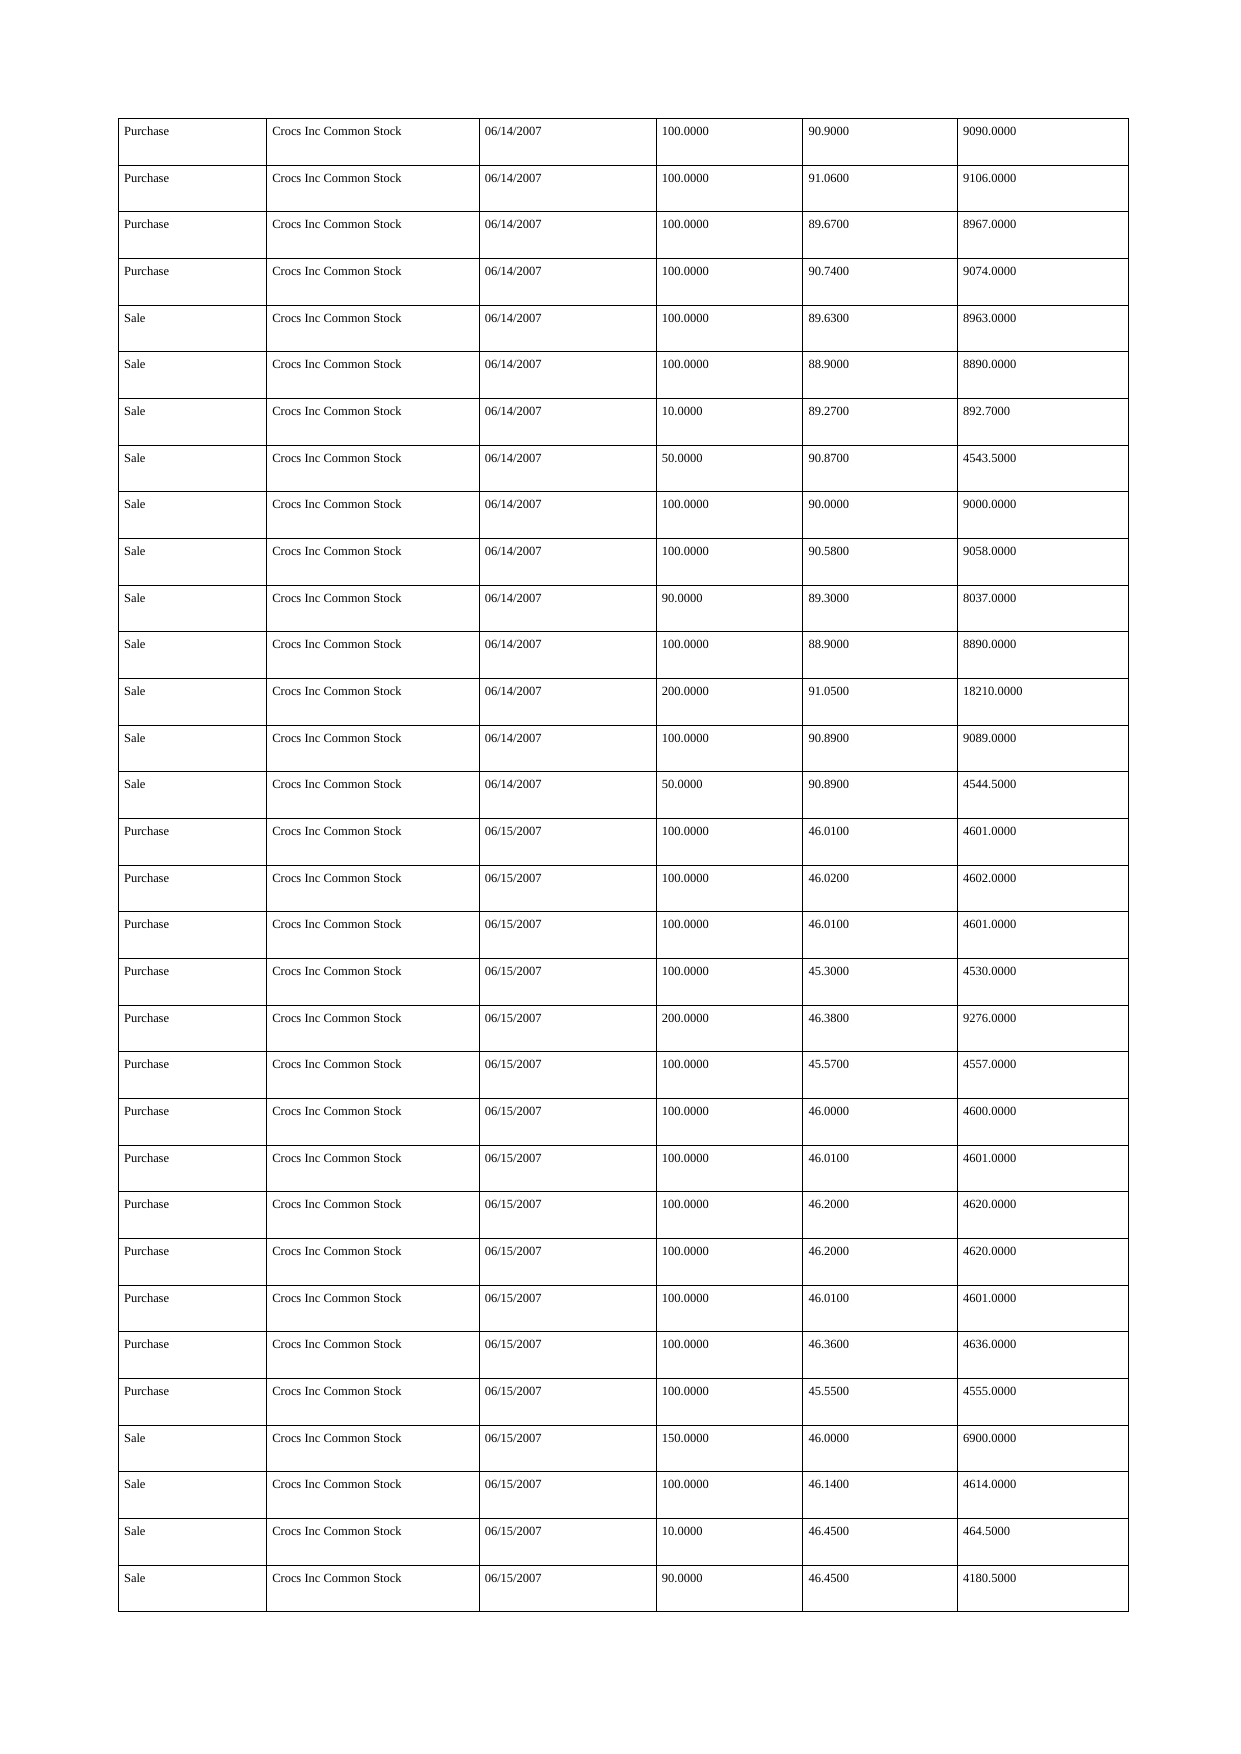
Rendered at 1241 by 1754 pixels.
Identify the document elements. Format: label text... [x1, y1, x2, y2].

table_cell 90.0000 [657, 586, 802, 631]
table_cell 9089.0000 [958, 726, 1128, 771]
table_cell Crocs Inc Common Stock [267, 1239, 479, 1285]
table_cell 46.3600 [803, 1332, 957, 1378]
table_cell 45.5700 [803, 1052, 957, 1098]
table_cell 4600.0000 [958, 1099, 1128, 1145]
table_cell 4620.0000 [958, 1192, 1128, 1238]
table_cell 4636.0000 [958, 1332, 1128, 1378]
table_cell 06/14/2007 [480, 166, 656, 211]
table_cell 100.0000 [657, 306, 802, 351]
table_cell Sale [119, 1519, 266, 1565]
table_cell 8037.0000 [958, 586, 1128, 631]
table_cell 46.4500 [803, 1519, 957, 1565]
table_cell 46.0100 [803, 1146, 957, 1191]
table_cell Crocs Inc Common Stock [267, 959, 479, 1005]
table_cell 06/14/2007 [480, 586, 656, 631]
table_cell 18210.0000 [958, 679, 1128, 725]
table_cell Purchase [119, 1052, 266, 1098]
table_cell 100.0000 [657, 1332, 802, 1378]
table_cell Sale [119, 352, 266, 398]
table_cell Purchase [119, 912, 266, 958]
table_cell 100.0000 [657, 259, 802, 305]
table_cell 100.0000 [657, 1472, 802, 1518]
table_cell 100.0000 [657, 819, 802, 865]
table_cell Crocs Inc Common Stock [267, 1052, 479, 1098]
table_cell Crocs Inc Common Stock [267, 912, 479, 958]
table_cell 100.0000 [657, 1286, 802, 1331]
table_cell 100.0000 [657, 352, 802, 398]
table_cell 06/15/2007 [480, 1099, 656, 1145]
table_cell 100.0000 [657, 166, 802, 211]
table_cell 06/14/2007 [480, 306, 656, 351]
table_cell 06/15/2007 [480, 1192, 656, 1238]
table_cell Crocs Inc Common Stock [267, 492, 479, 538]
table_cell 200.0000 [657, 679, 802, 725]
table_cell Purchase [119, 259, 266, 305]
table_cell Crocs Inc Common Stock [267, 399, 479, 445]
table_cell Crocs Inc Common Stock [267, 586, 479, 631]
table_cell 06/15/2007 [480, 959, 656, 1005]
table_cell 4601.0000 [958, 1146, 1128, 1191]
table_cell 06/14/2007 [480, 772, 656, 818]
table_cell 90.5800 [803, 539, 957, 585]
table_cell 06/15/2007 [480, 1006, 656, 1051]
table_cell 8890.0000 [958, 352, 1128, 398]
table_cell 46.4500 [803, 1566, 957, 1611]
table_cell 90.9000 [803, 119, 957, 165]
table_cell 90.8900 [803, 726, 957, 771]
table_cell 06/15/2007 [480, 912, 656, 958]
table_cell 9090.0000 [958, 119, 1128, 165]
table_cell 06/15/2007 [480, 1146, 656, 1191]
table_cell 46.2000 [803, 1192, 957, 1238]
table_cell 06/15/2007 [480, 1332, 656, 1378]
table_cell Crocs Inc Common Stock [267, 679, 479, 725]
table_cell Sale [119, 726, 266, 771]
table_cell 100.0000 [657, 212, 802, 258]
table_cell Sale [119, 586, 266, 631]
table_cell 4601.0000 [958, 819, 1128, 865]
table_cell 100.0000 [657, 1052, 802, 1098]
table_cell Crocs Inc Common Stock [267, 819, 479, 865]
table_cell 06/15/2007 [480, 1472, 656, 1518]
table_cell 100.0000 [657, 119, 802, 165]
table_cell Crocs Inc Common Stock [267, 1146, 479, 1191]
table_cell 150.0000 [657, 1426, 802, 1471]
table_cell 46.3800 [803, 1006, 957, 1051]
table_cell Crocs Inc Common Stock [267, 1426, 479, 1471]
table_cell 89.6700 [803, 212, 957, 258]
table_cell Purchase [119, 166, 266, 211]
table_cell Purchase [119, 119, 266, 165]
table_cell 90.0000 [657, 1566, 802, 1611]
table_cell 892.7000 [958, 399, 1128, 445]
table_cell Purchase [119, 1239, 266, 1285]
table_cell 06/14/2007 [480, 352, 656, 398]
table_cell Sale [119, 539, 266, 585]
table_cell 46.2000 [803, 1239, 957, 1285]
table_cell 8890.0000 [958, 632, 1128, 678]
table_cell 100.0000 [657, 492, 802, 538]
table_cell Crocs Inc Common Stock [267, 1472, 479, 1518]
table_cell Crocs Inc Common Stock [267, 1006, 479, 1051]
table_cell Crocs Inc Common Stock [267, 1192, 479, 1238]
table_cell 100.0000 [657, 539, 802, 585]
table_cell Crocs Inc Common Stock [267, 726, 479, 771]
table_cell 90.8700 [803, 446, 957, 491]
table_cell 06/15/2007 [480, 1052, 656, 1098]
table_cell 9058.0000 [958, 539, 1128, 585]
table_cell 464.5000 [958, 1519, 1128, 1565]
table_cell 89.6300 [803, 306, 957, 351]
table_cell Crocs Inc Common Stock [267, 1332, 479, 1378]
table_cell Crocs Inc Common Stock [267, 212, 479, 258]
table_cell 4180.5000 [958, 1566, 1128, 1611]
table_cell 4557.0000 [958, 1052, 1128, 1098]
table_cell Crocs Inc Common Stock [267, 446, 479, 491]
table_cell 06/14/2007 [480, 679, 656, 725]
table_cell Sale [119, 632, 266, 678]
table_cell 100.0000 [657, 726, 802, 771]
table_cell Purchase [119, 959, 266, 1005]
table_cell 46.0100 [803, 819, 957, 865]
table_cell 4620.0000 [958, 1239, 1128, 1285]
table_cell Sale [119, 492, 266, 538]
table_cell 06/15/2007 [480, 866, 656, 911]
table_cell 4544.5000 [958, 772, 1128, 818]
table_cell 88.9000 [803, 352, 957, 398]
table_cell 06/14/2007 [480, 446, 656, 491]
table_cell Purchase [119, 1006, 266, 1051]
table_cell Sale [119, 306, 266, 351]
table_cell 06/15/2007 [480, 1286, 656, 1331]
table_cell 4530.0000 [958, 959, 1128, 1005]
table_cell 9276.0000 [958, 1006, 1128, 1051]
table_cell 06/14/2007 [480, 212, 656, 258]
table_cell Crocs Inc Common Stock [267, 539, 479, 585]
table_cell Crocs Inc Common Stock [267, 1099, 479, 1145]
table_cell 89.2700 [803, 399, 957, 445]
table_cell Purchase [119, 819, 266, 865]
table_cell Purchase [119, 1146, 266, 1191]
table_cell Crocs Inc Common Stock [267, 1566, 479, 1611]
table_cell 4555.0000 [958, 1379, 1128, 1425]
table_cell Crocs Inc Common Stock [267, 119, 479, 165]
table_cell 90.0000 [803, 492, 957, 538]
table_cell 9106.0000 [958, 166, 1128, 211]
table_cell 200.0000 [657, 1006, 802, 1051]
table_cell 8967.0000 [958, 212, 1128, 258]
table_cell 06/14/2007 [480, 726, 656, 771]
table_cell Crocs Inc Common Stock [267, 866, 479, 911]
table_cell 46.1400 [803, 1472, 957, 1518]
table_cell Purchase [119, 1192, 266, 1238]
table_cell Purchase [119, 1379, 266, 1425]
table_cell 100.0000 [657, 632, 802, 678]
table_cell Crocs Inc Common Stock [267, 772, 479, 818]
table_cell Crocs Inc Common Stock [267, 1379, 479, 1425]
table_cell Crocs Inc Common Stock [267, 166, 479, 211]
table_cell 50.0000 [657, 772, 802, 818]
table_cell 4543.5000 [958, 446, 1128, 491]
table_cell 45.5500 [803, 1379, 957, 1425]
table_cell 100.0000 [657, 1192, 802, 1238]
table_cell Crocs Inc Common Stock [267, 632, 479, 678]
table_cell 4614.0000 [958, 1472, 1128, 1518]
table_cell Sale [119, 1426, 266, 1471]
table_cell 06/15/2007 [480, 819, 656, 865]
table_cell 90.7400 [803, 259, 957, 305]
table_cell Crocs Inc Common Stock [267, 352, 479, 398]
table_cell 46.0000 [803, 1099, 957, 1145]
table_cell Crocs Inc Common Stock [267, 259, 479, 305]
table_cell 46.0000 [803, 1426, 957, 1471]
table_cell 91.0600 [803, 166, 957, 211]
table_cell Sale [119, 1472, 266, 1518]
table_cell 100.0000 [657, 866, 802, 911]
table_cell 4602.0000 [958, 866, 1128, 911]
table_cell Purchase [119, 212, 266, 258]
table_cell 46.0100 [803, 1286, 957, 1331]
table_cell Sale [119, 399, 266, 445]
table_cell Sale [119, 1566, 266, 1611]
table_cell 10.0000 [657, 399, 802, 445]
table_cell 46.0200 [803, 866, 957, 911]
table_cell 06/14/2007 [480, 259, 656, 305]
table_cell 89.3000 [803, 586, 957, 631]
table_cell 06/15/2007 [480, 1566, 656, 1611]
table_cell Sale [119, 772, 266, 818]
table_cell Sale [119, 446, 266, 491]
table_cell 9074.0000 [958, 259, 1128, 305]
table_cell 100.0000 [657, 1239, 802, 1285]
table_cell 8963.0000 [958, 306, 1128, 351]
table_cell 06/15/2007 [480, 1519, 656, 1565]
table_cell 91.0500 [803, 679, 957, 725]
table_cell Sale [119, 679, 266, 725]
table_cell 9000.0000 [958, 492, 1128, 538]
table_cell Crocs Inc Common Stock [267, 306, 479, 351]
table_cell 06/15/2007 [480, 1426, 656, 1471]
table_cell 4601.0000 [958, 912, 1128, 958]
table_cell Purchase [119, 1332, 266, 1378]
table_cell Purchase [119, 866, 266, 911]
table_cell Crocs Inc Common Stock [267, 1519, 479, 1565]
table_cell Purchase [119, 1099, 266, 1145]
table_cell Purchase [119, 1286, 266, 1331]
table_cell 50.0000 [657, 446, 802, 491]
table_cell 06/14/2007 [480, 492, 656, 538]
table_cell 100.0000 [657, 1099, 802, 1145]
table_cell 100.0000 [657, 912, 802, 958]
table_cell 06/14/2007 [480, 399, 656, 445]
table_cell 4601.0000 [958, 1286, 1128, 1331]
table_cell 06/15/2007 [480, 1379, 656, 1425]
table_cell 10.0000 [657, 1519, 802, 1565]
table_cell 100.0000 [657, 1379, 802, 1425]
table_cell 06/14/2007 [480, 539, 656, 585]
table_cell Crocs Inc Common Stock [267, 1286, 479, 1331]
table_cell 90.8900 [803, 772, 957, 818]
table_cell 06/14/2007 [480, 119, 656, 165]
table_cell 6900.0000 [958, 1426, 1128, 1471]
table_cell 100.0000 [657, 1146, 802, 1191]
table_cell 46.0100 [803, 912, 957, 958]
table_cell 88.9000 [803, 632, 957, 678]
table_cell 06/15/2007 [480, 1239, 656, 1285]
table_cell 45.3000 [803, 959, 957, 1005]
table_cell 100.0000 [657, 959, 802, 1005]
table_cell 06/14/2007 [480, 632, 656, 678]
